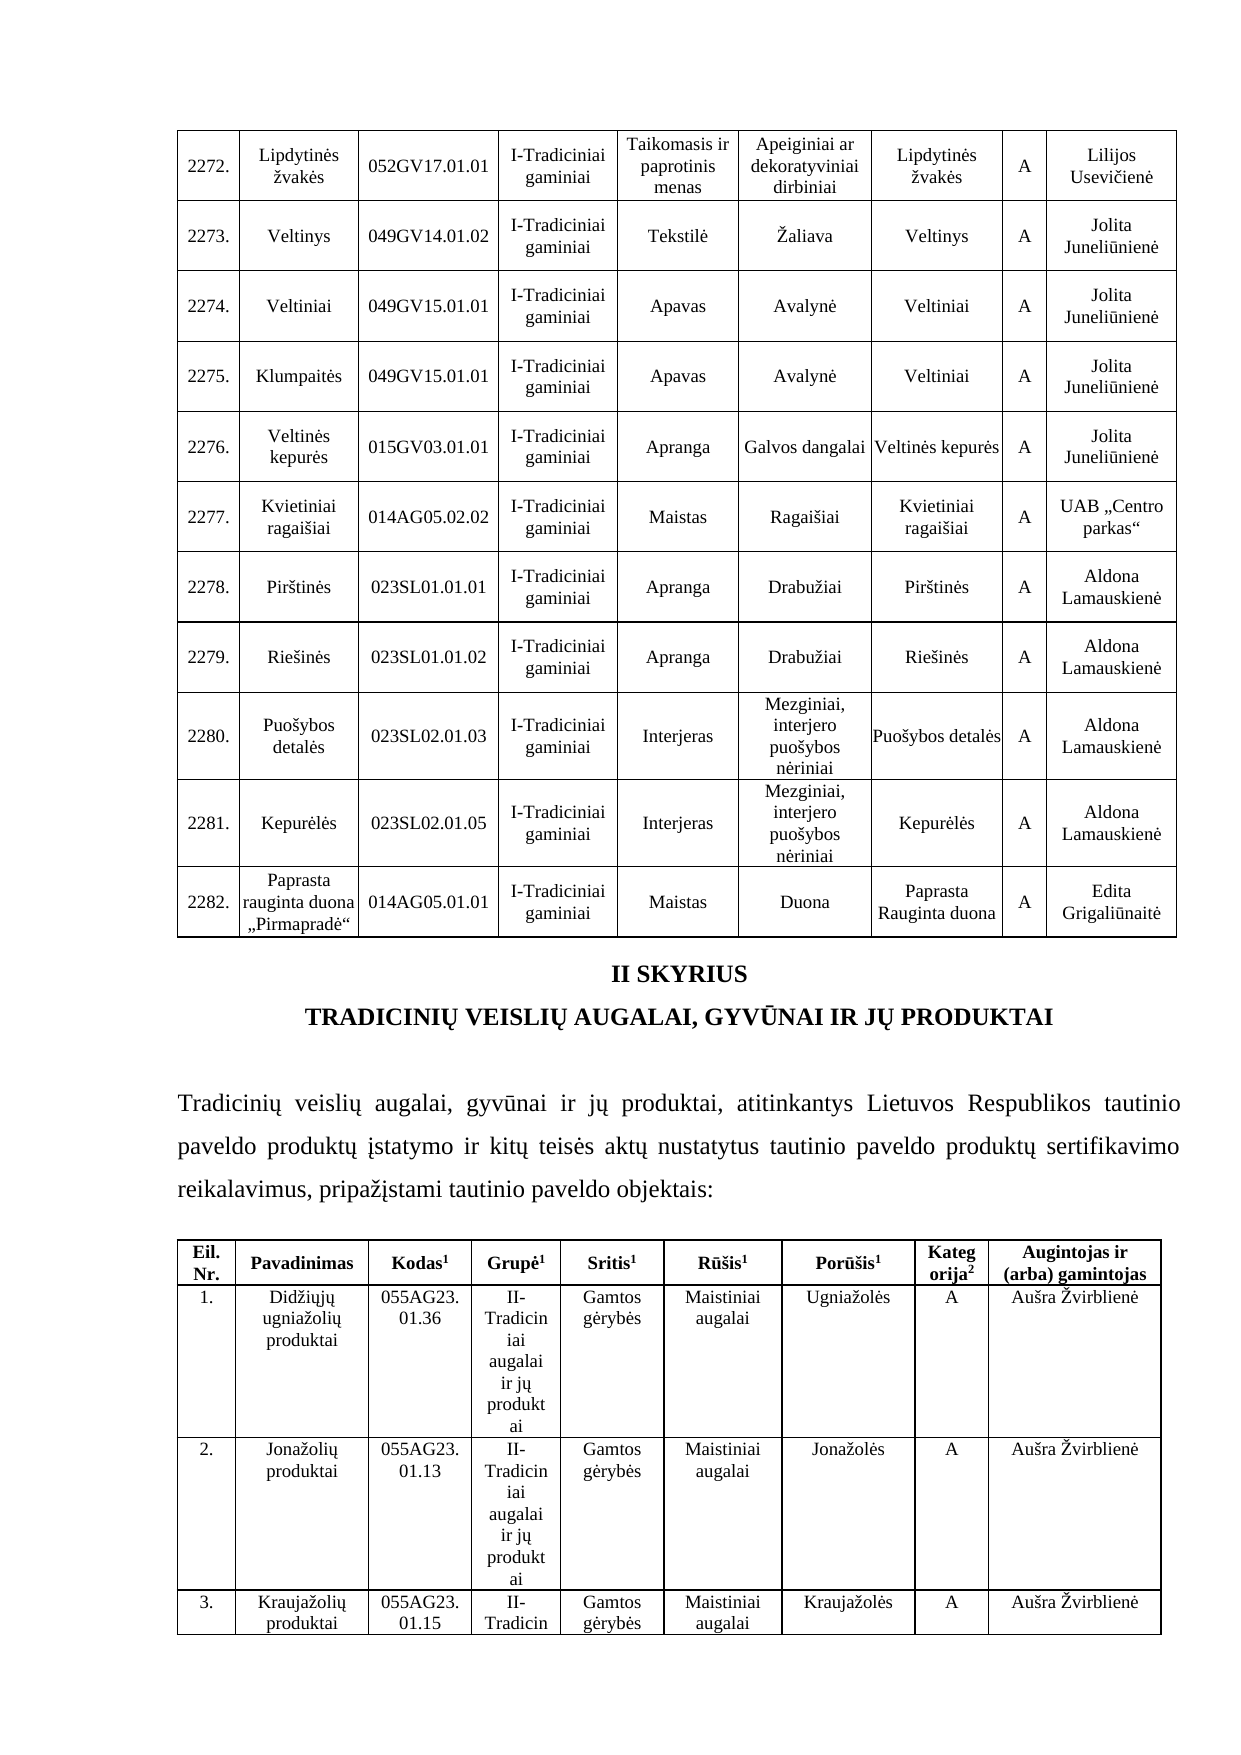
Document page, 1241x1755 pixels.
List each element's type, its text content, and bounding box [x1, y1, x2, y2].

table_header Grupė1 [472, 1241, 560, 1284]
table_cell Jolita Juneliūnienė [1047, 342, 1176, 411]
table_cell Kvietiniai ragaišiai [872, 482, 1002, 551]
table_cell Pirštinės [872, 552, 1002, 621]
table_cell II-Tradiciniai augalai ir jų produktai [472, 1286, 560, 1436]
table_cell Kraujažolių produktai [236, 1591, 368, 1634]
table_cell I-Tradiciniai gaminiai [499, 623, 617, 692]
table_cell Jonažolės [783, 1438, 914, 1589]
table_cell 052GV17.01.01 [359, 131, 498, 200]
text Tradicinių veislių augalai, gyvūnai ir jų produktai, atitinkantys Lietuvos Respublikоs tautinio paveldo produktų įstatymo ir kitų teisės aktų nustatytus tautinio paveldo produktų sertifikavimo reikalavimus, pripažįstami tautinio paveldo objektais: [177, 1088, 1181, 1203]
table_cell A [1003, 623, 1046, 692]
table_cell Galvos dangalai [739, 412, 871, 481]
table_cell Riešinės [240, 623, 358, 692]
table_cell Veltiniai [872, 271, 1002, 341]
table_cell II-Tradicin [472, 1591, 560, 1634]
table_header Kodas1 [369, 1241, 471, 1284]
table_cell Paprasta rauginta duona „Pirmapradė“ [240, 867, 358, 936]
table_cell Interjeras [618, 780, 738, 866]
table_cell Edita Grigaliūnaitė [1047, 867, 1176, 936]
table_cell 2278. [178, 552, 239, 621]
table_cell 015GV03.01.01 [359, 412, 498, 481]
table_cell [1177, 130, 1181, 200]
table_cell A [916, 1438, 988, 1589]
table_cell Avalynė [739, 271, 871, 341]
table_cell I-Tradiciniai gaminiai [499, 552, 617, 621]
table_cell 2277. [178, 482, 239, 551]
table_cell Veltinės kepurės [240, 412, 358, 481]
table_cell I-Tradiciniai gaminiai [499, 693, 617, 779]
table_cell Lilijos Usevičienė [1047, 131, 1176, 200]
table_cell A [1003, 342, 1046, 411]
table_cell [1177, 341, 1181, 411]
table_cell Klumpaitės [240, 342, 358, 411]
table_cell 055AG23.01.15 [369, 1591, 471, 1634]
table_cell Veltinys [872, 201, 1002, 270]
table_cell 2280. [178, 693, 239, 779]
table_cell 2273. [178, 201, 239, 270]
table_cell 023SL02.01.05 [359, 780, 498, 866]
table_cell Paprasta Rauginta duona [872, 867, 1002, 936]
table_cell A [1003, 201, 1046, 270]
table_cell 2274. [178, 271, 239, 341]
table_cell [1177, 411, 1181, 481]
table_cell 049GV15.01.01 [359, 342, 498, 411]
table_cell 3. [178, 1591, 235, 1634]
table_cell Lipdytinės žvakės [240, 131, 358, 200]
table_header Kategorija2 [916, 1241, 988, 1284]
table_cell 2. [178, 1438, 235, 1589]
table_cell 1. [178, 1286, 235, 1436]
table_header Sritis1 [561, 1241, 663, 1284]
table_cell Puošybos detalės [872, 693, 1002, 779]
table_cell 2281. [178, 780, 239, 866]
table_cell Aldona Lamauskienė [1047, 780, 1176, 866]
table_cell [1177, 692, 1181, 779]
table_cell A [1003, 867, 1046, 936]
table_cell Apranga [618, 623, 738, 692]
table_cell 2275. [178, 342, 239, 411]
table_cell Apranga [618, 552, 738, 621]
table_cell Apavas [618, 271, 738, 341]
table_cell Kepurėlės [872, 780, 1002, 866]
table_cell [1177, 481, 1181, 551]
table_cell Jolita Juneliūnienė [1047, 271, 1176, 341]
table_cell Maistiniai augalai [665, 1591, 781, 1634]
table_cell Aldona Lamauskienė [1047, 693, 1176, 779]
table_cell Drabužiai [739, 623, 871, 692]
table_cell A [916, 1286, 988, 1436]
table_cell I-Tradiciniai gaminiai [499, 867, 617, 936]
table_cell Pirštinės [240, 552, 358, 621]
table_cell Lipdytinės žvakės [872, 131, 1002, 200]
table_cell Veltinės kepurės [872, 412, 1002, 481]
table_cell A [1003, 780, 1046, 866]
table_cell Maistiniai augalai [665, 1438, 781, 1589]
table_cell Aldona Lamauskienė [1047, 623, 1176, 692]
table_cell Didžiųjų ugniažolių produktai [236, 1286, 368, 1436]
table_cell 014AG05.02.02 [359, 482, 498, 551]
table_cell 049GV15.01.01 [359, 271, 498, 341]
table_cell Drabužiai [739, 552, 871, 621]
table_cell A [1003, 131, 1046, 200]
table_cell 014AG05.01.01 [359, 867, 498, 936]
table_cell Aušra Žvirblienė [989, 1286, 1160, 1436]
table_cell Apeiginiai ar dekoratyviniai dirbiniai [739, 131, 871, 200]
table_cell Tekstilė [618, 201, 738, 270]
table_cell Veltinys [240, 201, 358, 270]
table_cell UAB „Centro parkas“ [1047, 482, 1176, 551]
table_cell Puošybos detalės [240, 693, 358, 779]
table_cell Duona [739, 867, 871, 936]
table_cell Mezginiai, interjero puošybos nėriniai [739, 780, 871, 866]
table_cell Maistiniai augalai [665, 1286, 781, 1436]
table_cell A [1003, 482, 1046, 551]
table_cell 023SL01.01.02 [359, 623, 498, 692]
table_cell Aušra Žvirblienė [989, 1591, 1160, 1634]
table_cell Ragaišiai [739, 482, 871, 551]
text II SKYRIUS [177, 959, 1181, 988]
table_cell A [916, 1591, 988, 1634]
table_cell Žaliava [739, 201, 871, 270]
table_cell [1177, 866, 1181, 936]
table_cell A [1003, 271, 1046, 341]
table_cell Kepurėlės [240, 780, 358, 866]
table_cell 055AG23.01.13 [369, 1438, 471, 1589]
table_header Augintojas ir (arba) gamintojas [989, 1241, 1160, 1284]
table_cell A [1003, 693, 1046, 779]
text TRADICINIŲ VEISLIŲ AUGALAI, GYVŪNAI IR JŲ PRODUKTAI [177, 1002, 1181, 1031]
table_header Pavadinimas [236, 1241, 368, 1284]
table_cell Aldona Lamauskienė [1047, 552, 1176, 621]
table_cell Veltiniai [240, 271, 358, 341]
table_cell Jonažolių produktai [236, 1438, 368, 1589]
table_cell Avalynė [739, 342, 871, 411]
table_cell 023SL01.01.01 [359, 552, 498, 621]
table_cell Interjeras [618, 693, 738, 779]
table_cell I-Tradiciniai gaminiai [499, 482, 617, 551]
table_cell [1177, 621, 1181, 692]
table_cell [1177, 200, 1181, 270]
table_cell Kraujažolės [783, 1591, 914, 1634]
table_cell 2279. [178, 623, 239, 692]
table_cell Gamtos gėrybės [561, 1438, 663, 1589]
table_cell Veltiniai [872, 342, 1002, 411]
table_cell II-Tradiciniai augalai ir jų produktai [472, 1438, 560, 1589]
table_header Eil. Nr. [178, 1241, 235, 1284]
table_cell Ugniažolės [783, 1286, 914, 1436]
table_header Rūšis1 [665, 1241, 781, 1284]
table_cell Aušra Žvirblienė [989, 1438, 1160, 1589]
table_cell 055AG23.01.36 [369, 1286, 471, 1436]
table_cell 049GV14.01.02 [359, 201, 498, 270]
table_cell Gamtos gėrybės [561, 1591, 663, 1634]
table_cell Apavas [618, 342, 738, 411]
table_cell I-Tradiciniai gaminiai [499, 201, 617, 270]
table_cell Jolita Juneliūnienė [1047, 412, 1176, 481]
table_cell A [1003, 552, 1046, 621]
table_cell 2282. [178, 867, 239, 936]
table_cell I-Tradiciniai gaminiai [499, 342, 617, 411]
table_cell I-Tradiciniai gaminiai [499, 780, 617, 866]
table_cell 2272. [178, 131, 239, 200]
table_cell I-Tradiciniai gaminiai [499, 131, 617, 200]
table_cell Jolita Juneliūnienė [1047, 201, 1176, 270]
table_cell Riešinės [872, 623, 1002, 692]
table_cell Apranga [618, 412, 738, 481]
table_cell Maistas [618, 482, 738, 551]
table_cell Mezginiai, interjero puošybos nėriniai [739, 693, 871, 779]
table_cell Kvietiniai ragaišiai [240, 482, 358, 551]
table_cell I-Tradiciniai gaminiai [499, 412, 617, 481]
table_header Porūšis1 [783, 1241, 914, 1284]
table_cell [1177, 270, 1181, 341]
table_cell 023SL02.01.03 [359, 693, 498, 779]
table_cell [1177, 779, 1181, 866]
table_cell 2276. [178, 412, 239, 481]
table_cell [1177, 551, 1181, 621]
table_cell I-Tradiciniai gaminiai [499, 271, 617, 341]
table_cell Maistas [618, 867, 738, 936]
table_cell Taikomasis ir paprotinis menas [618, 131, 738, 200]
table_cell Gamtos gėrybės [561, 1286, 663, 1436]
table_cell A [1003, 412, 1046, 481]
